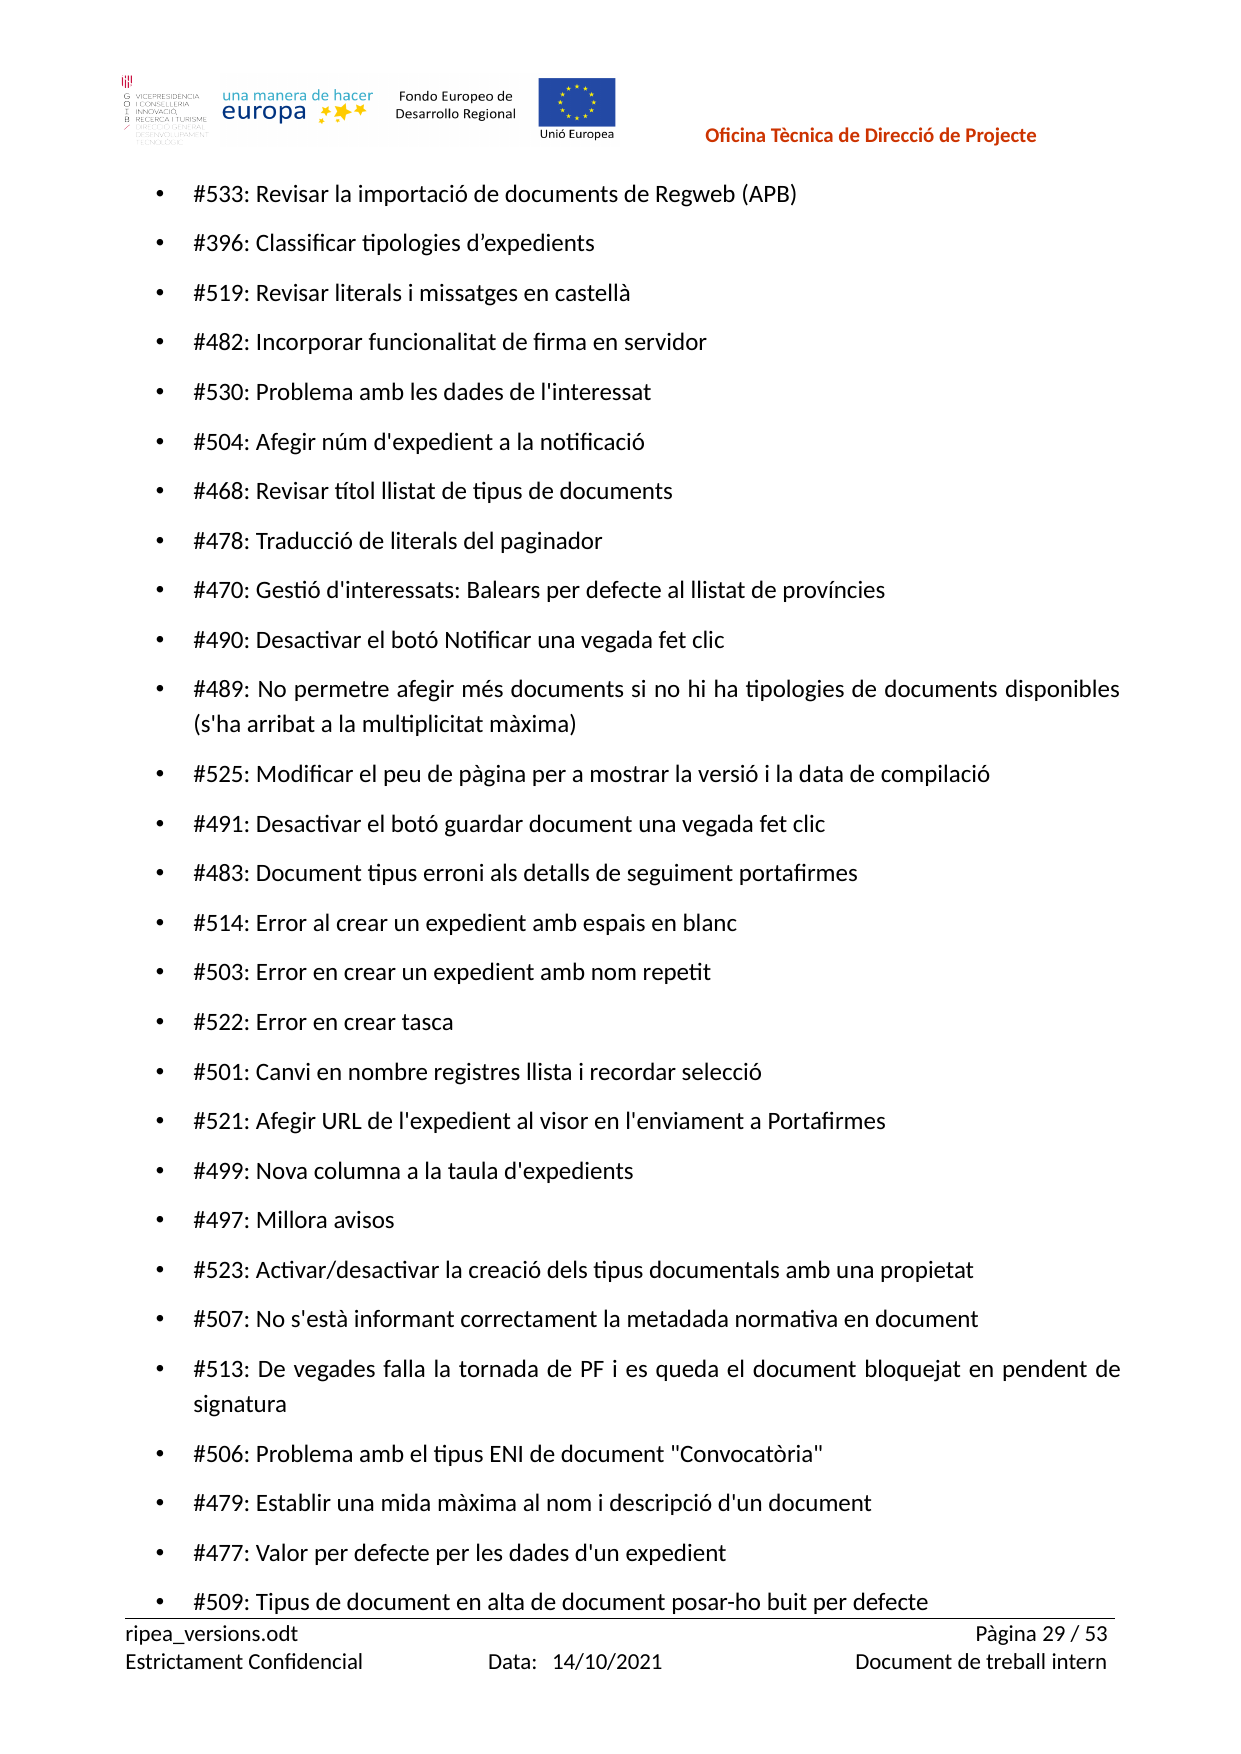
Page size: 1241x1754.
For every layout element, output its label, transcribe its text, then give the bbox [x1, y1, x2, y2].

list #506: Problema amb el tipus ENI de document "Convocatòria" [156, 1438, 1122, 1468]
list #482: Incorporar funcionalitat de firma en servidor [156, 326, 1122, 357]
list #513: De vegades falla la tornada de PF i es queda el document bloquejat en pendent de signatura [156, 1353, 1122, 1419]
list #478: Traducció de literals del paginador [156, 525, 1122, 555]
list #519: Revisar literals i missatges en castellà [156, 277, 1122, 307]
list #483: Document tipus erroni als detalls de seguiment portafirmes [156, 857, 1122, 888]
list #479: Establir una mida màxima al nom i descripció d'un document [156, 1487, 1122, 1518]
list #470: Gestió d'interessats: Balears per defecte al llistat de províncies [156, 574, 1122, 605]
picture [219, 73, 621, 147]
list #396: Classificar tipologies d’expedients [156, 227, 1122, 258]
list #468: Revisar títol llistat de tipus de documents [156, 475, 1122, 506]
list #504: Afegir núm d'expedient a la notificació [156, 426, 1122, 456]
list #491: Desactivar el botó guardar document una vegada fet clic [156, 808, 1122, 838]
list #509: Tipus de document en alta de document posar-ho buit per defecte [156, 1586, 1122, 1617]
list #503: Error en crear un expedient amb nom repetit [156, 956, 1122, 987]
list #489: No permetre afegir més documents si no hi ha tipologies de documents disponibles (s'ha arribat a la multiplicitat màxima) [156, 673, 1122, 739]
list #514: Error al crear un expedient amb espais en blanc [156, 907, 1122, 937]
list #501: Canvi en nombre registres llista i recordar selecció [156, 1056, 1122, 1086]
list #525: Modificar el peu de pàgina per a mostrar la versió i la data de compilació [156, 758, 1122, 789]
list #477: Valor per defecte per les dades d'un expedient [156, 1537, 1122, 1567]
picture [118, 73, 213, 147]
list #533: Revisar la importació de documents de Regweb (APB) [156, 178, 1122, 208]
list #523: Activar/desactivar la creació dels tipus documentals amb una propietat [156, 1254, 1122, 1284]
list #490: Desactivar el botó Notificar una vegada fet clic [156, 624, 1122, 654]
list #507: No s'està informant correctament la metadada normativa en document [156, 1303, 1122, 1334]
list #530: Problema amb les dades de l'interessat [156, 376, 1122, 407]
list #522: Error en crear tasca [156, 1006, 1122, 1037]
list #497: Millora avisos [156, 1204, 1122, 1235]
list #499: Nova columna a la taula d'expedients [156, 1155, 1122, 1185]
list #521: Afegir URL de l'expedient al visor en l'enviament a Portafirmes [156, 1105, 1122, 1136]
